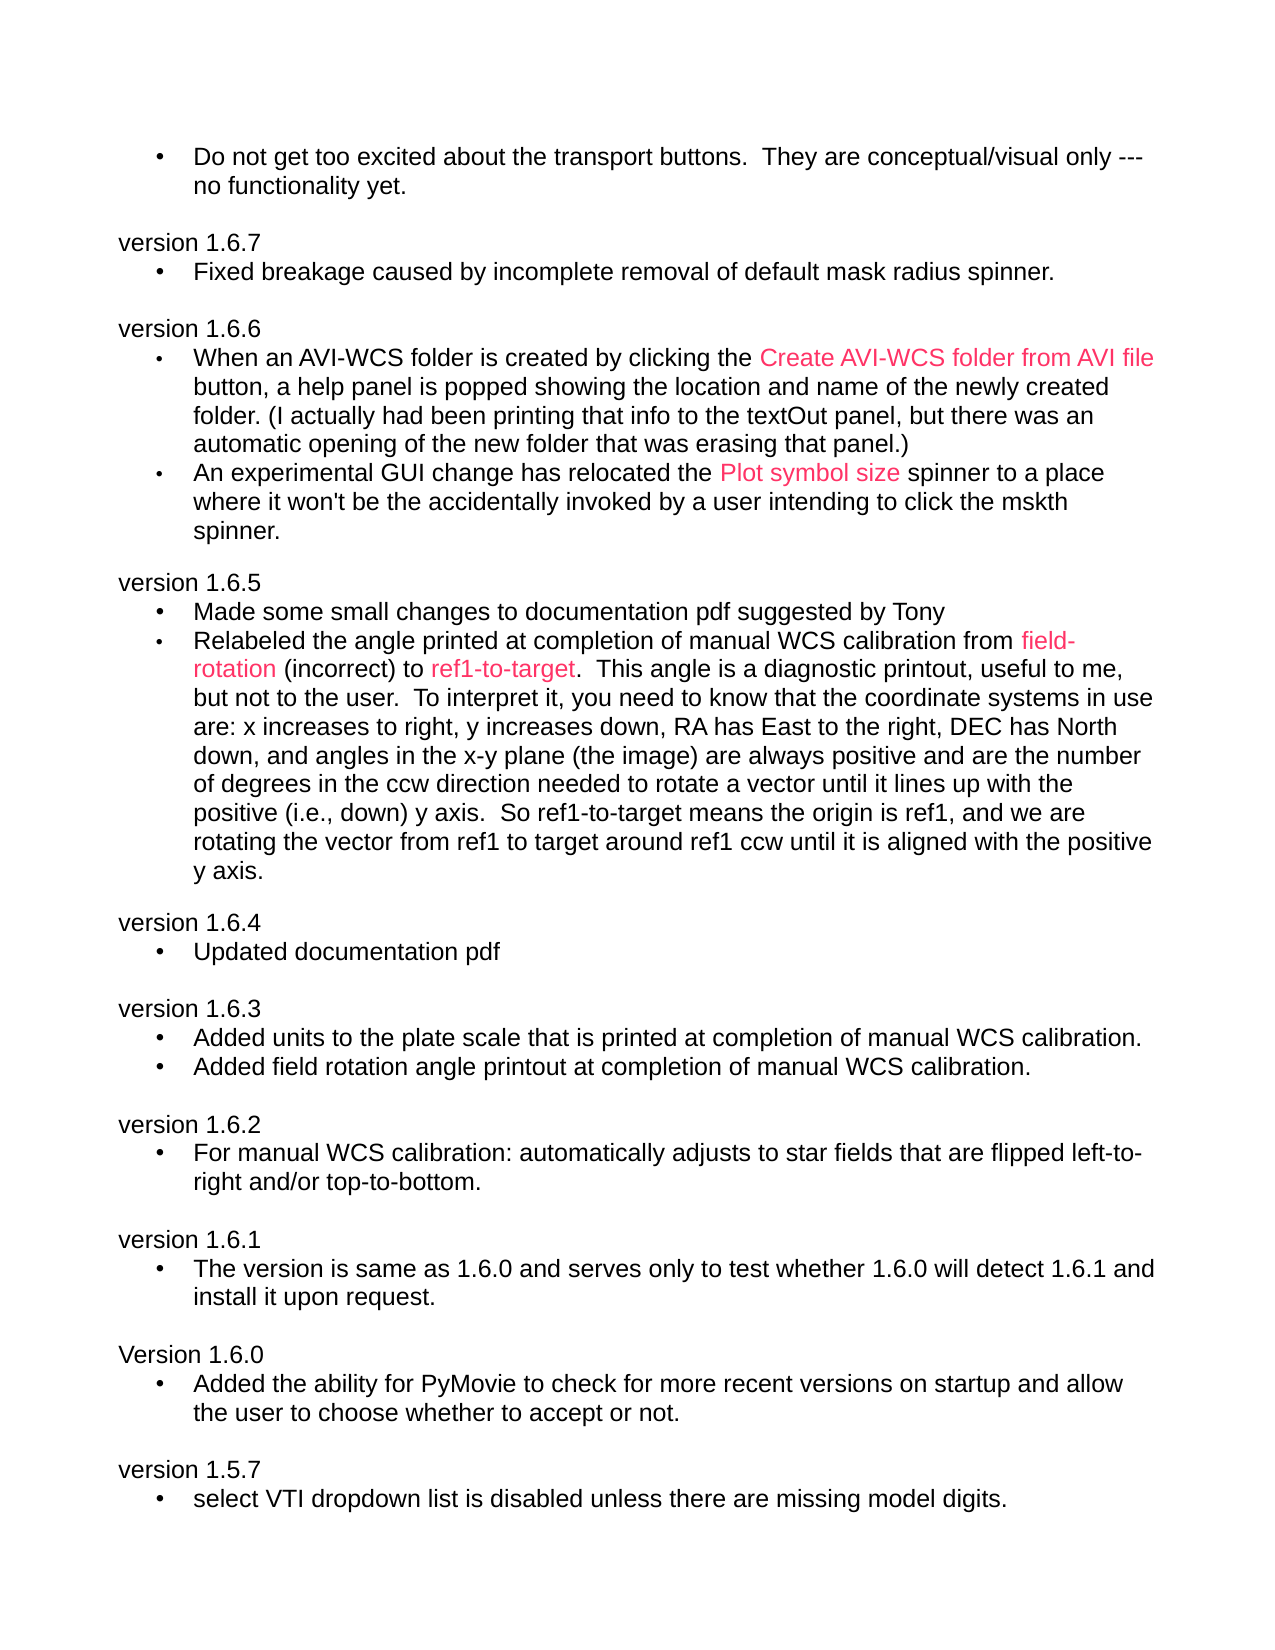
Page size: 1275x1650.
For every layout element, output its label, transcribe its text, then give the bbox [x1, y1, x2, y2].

list When an AVI-WCS folder is created by clicking the Create AVI-WCS folder from AVI file button, a help panel is popped showing the location and name of the newly created folder. (I actually had been printing that info to the textOut panel, but there was an automatic opening of the new folder that was erasing that panel.) [156, 343, 1157, 458]
list Relabeled the angle printed at completion of manual WCS calibration from field-rotation (incorrect) to ref1-to-target. This angle is a diagnostic printout, useful to me, but not to the user. To interpret it, you need to know that the coordinate systems in use are: x increases to right, y increases down, RA has East to the right, DEC has North down, and angles in the x-y plane (the image) are always positive and are the number of degrees in the ccw direction needed to rotate a vector until it lines up with the positive (i.e., down) y axis. So ref1-to-target means the origin is ref1, and we are rotating the vector from ref1 to target around ref1 ccw until it is aligned with the positive y axis. [156, 626, 1157, 908]
list Added units to the plate scale that is printed at completion of manual WCS calibration. [156, 1023, 1157, 1052]
list [156, 118, 1157, 142]
list Made some small changes to documentation pdf suggested by Tony [156, 597, 1157, 626]
list Added the ability for PyMovie to check for more recent versions on startup and allow the user to choose whether to accept or not. [156, 1369, 1157, 1455]
list Fixed breakage caused by incomplete removal of default mask radius spinner. [156, 257, 1157, 314]
text version 1.6.4 [118, 908, 1157, 937]
text version 1.6.2 [118, 1110, 1157, 1138]
list The version is same as 1.6.0 and serves only to test whether 1.6.0 will detect 1.6.1 and install it upon request. [156, 1253, 1157, 1340]
text version 1.6.1 [118, 1225, 1157, 1253]
text version 1.5.7 [118, 1455, 1157, 1484]
text version 1.6.5 [118, 568, 1157, 597]
list Do not get too excited about the transport buttons. They are conceptual/visual only --- no functionality yet. [156, 142, 1157, 228]
list For manual WCS calibration: automatically adjusts to star fields that are flipped left-to-right and/or top-to-bottom. [156, 1138, 1157, 1225]
text version 1.6.7 [118, 228, 1157, 257]
text Version 1.6.0 [118, 1340, 1157, 1369]
list Added field rotation angle printout at completion of manual WCS calibration. [156, 1052, 1157, 1110]
list Updated documentation pdf [156, 937, 1157, 994]
list select VTI dropdown list is disabled unless there are missing model digits. [156, 1484, 1157, 1513]
list An experimental GUI change has relocated the Plot symbol size spinner to a place where it won't be the accidentally invoked by a user intending to click the mskth spinner. [156, 458, 1157, 568]
text version 1.6.6 [118, 314, 1157, 343]
text version 1.6.3 [118, 994, 1157, 1023]
